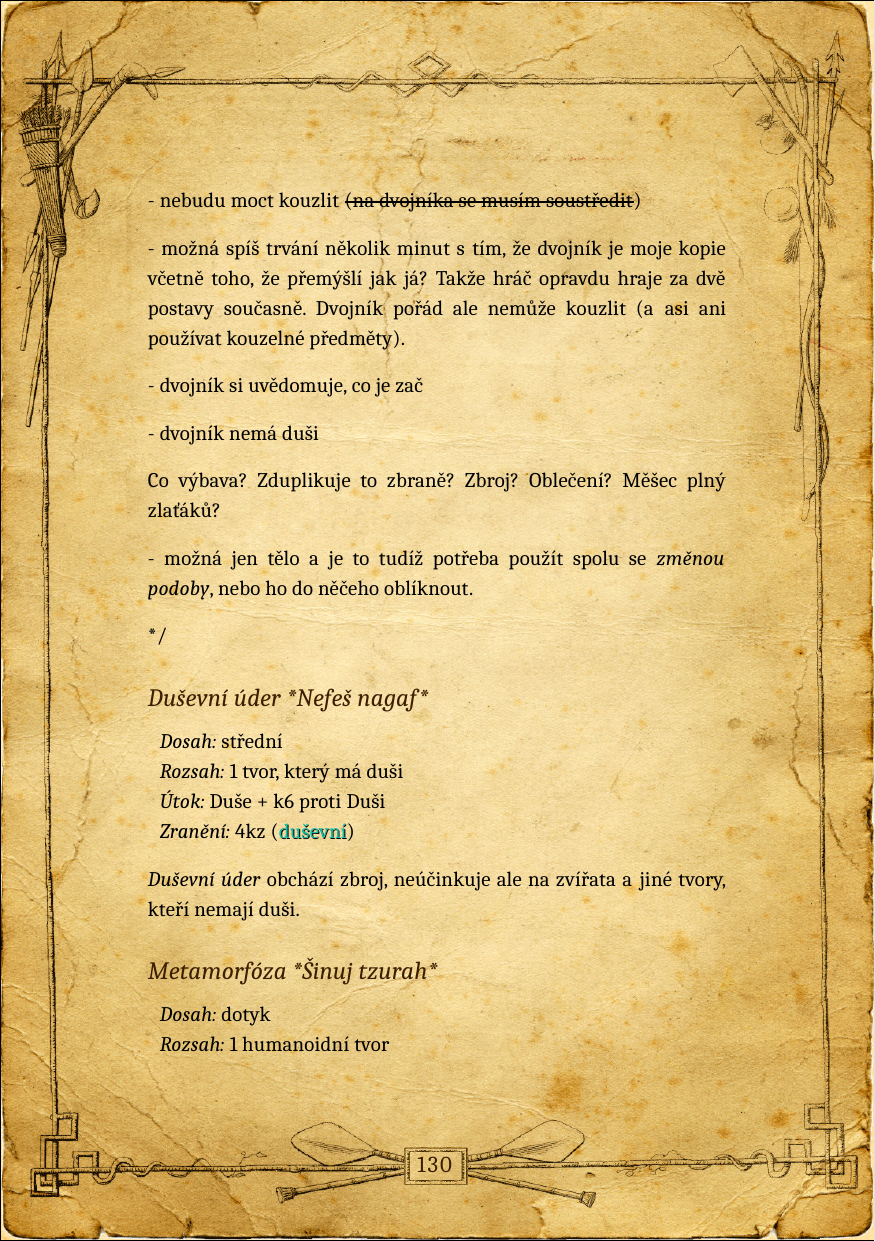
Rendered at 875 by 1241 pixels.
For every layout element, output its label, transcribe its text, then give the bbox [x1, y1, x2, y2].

text Duševní úder obchází zbroj, neúčinkuje ale na zvířata a⁠ jiné tvory, kteří nemají duši. [148, 867, 726, 921]
text Dosah: dotyk [159, 1003, 726, 1027]
text - nebudu moct kouzlit (na dvojníka se musím soustředit) [148, 189, 726, 213]
text - možná spíš trvání několik minut s⁠ tím, že dvojník je moje kopie včetně toho, že přemýšlí jak já? Takže hráč opravdu hraje za dvě postavy současně. Dvojník pořád ale nemůže kouzlit (a⁠ asi ani používat kouzelné předměty). [148, 237, 726, 350]
text */ [148, 624, 726, 648]
text Útok: Duše + k6 proti Duši [159, 790, 726, 814]
text Rozsah: 1 humanoidní tvor [159, 1033, 726, 1057]
subtitle Duševní úder *Nefeš nagaf* [148, 683, 726, 712]
text - dvojník nemá duši [148, 422, 726, 446]
picture [1, 1, 874, 1240]
text Dosah: střední [159, 730, 726, 754]
text - možná jen tělo a⁠ je to tudíž potřeba použít spolu se změnou podoby, nebo ho do něčeho oblíknout. [148, 547, 726, 601]
text Co výbava? Zduplikuje to zbraně? Zbroj? Oblečení? Měšec plný zlaťáků? [148, 469, 726, 523]
subtitle Metamorfóza *Šinuj tzurah* [148, 957, 726, 985]
text Rozsah: 1 tvor, který má duši [159, 760, 726, 784]
text Zranění: 4kz (duševní) [159, 820, 726, 844]
text - dvojník si uvědomuje, co je zač [148, 374, 726, 398]
